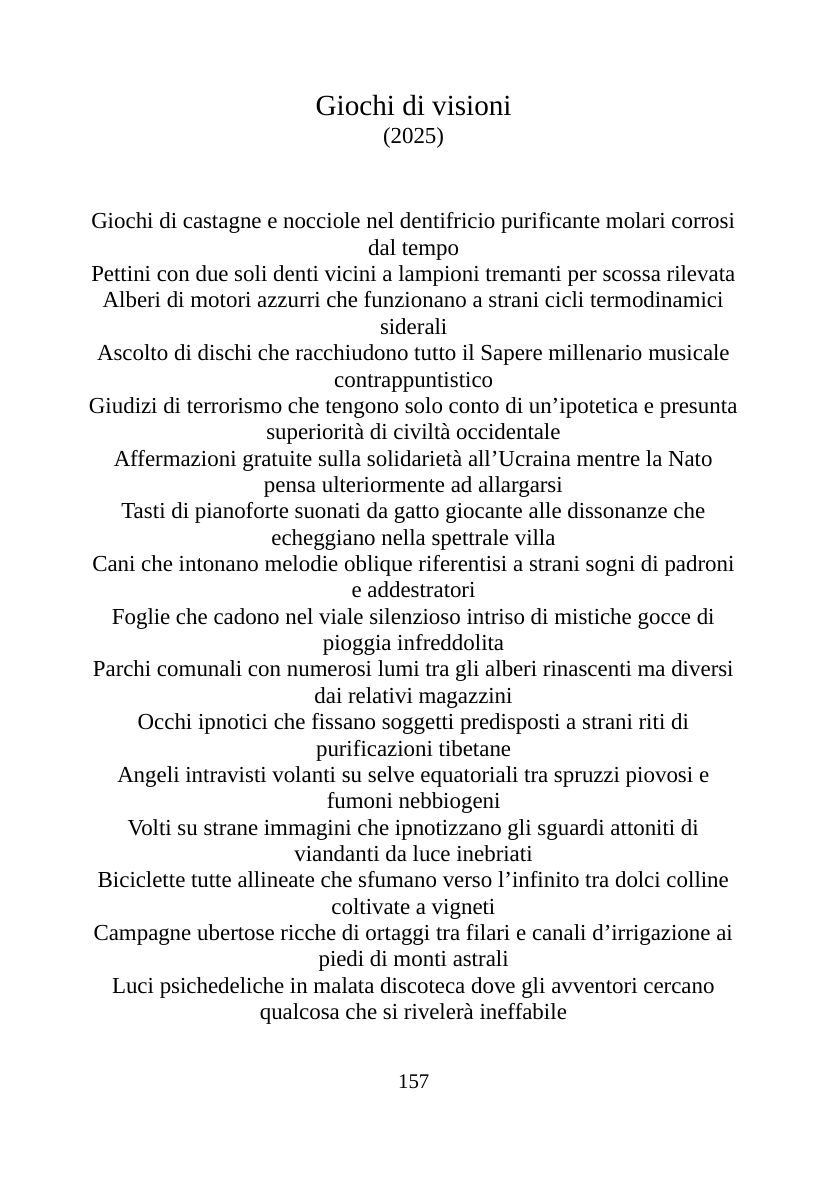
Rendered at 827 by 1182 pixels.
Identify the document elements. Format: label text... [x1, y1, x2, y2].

text Affermazioni gratuite sulla solidarietà all’Ucraina mentre la Nato pensa ulteriormente ad allargarsi [88, 445, 738, 497]
text Campagne ubertose ricche di ortaggi tra filari e canali d’irrigazione ai piedi di monti astrali [88, 919, 738, 972]
text Cani che intonano melodie oblique riferentisi a strani sogni di padroni e addestratori [88, 550, 738, 603]
text Volti su strane immagini che ipnotizzano gli sguardi attoniti di viandanti da luce inebriati [88, 814, 738, 866]
text Occhi ipnotici che fissano soggetti predisposti a strani riti di purificazioni tibetane [88, 708, 738, 761]
text Ascolto di dischi che racchiudono tutto il Sapere millenario musicale contrappuntistico [88, 339, 738, 392]
text Foglie che cadono nel viale silenzioso intriso di mistiche gocce di pioggia infreddolita [88, 603, 738, 656]
text Angeli intravisti volanti su selve equatoriali tra spruzzi piovosi e fumoni nebbiogeni [88, 761, 738, 814]
text Giudizi di terrorismo che tengono solo conto di un’ipotetica e presunta superiorità di civiltà occidentale [88, 392, 738, 445]
text Luci psichedeliche in malata discoteca dove gli avventori cercano qualcosa che si rivelerà ineffabile [88, 972, 738, 1024]
text Pettini con due soli denti vicini a lampioni tremanti per scossa rilevata [88, 260, 738, 287]
text Biciclette tutte allineate che sfumano verso l’infinito tra dolci colline coltivate a vigneti [88, 866, 738, 919]
text Giochi di visioni (2025) [88, 88, 738, 148]
text Tasti di pianoforte suonati da gatto giocante alle dissonanze che echeggiano nella spettrale villa [88, 497, 738, 550]
text Alberi di motori azzurri che funzionano a strani cicli termodinamici siderali [88, 287, 738, 339]
text Parchi comunali con numerosi lumi tra gli alberi rinascenti ma diversi dai relativi magazzini [88, 656, 738, 708]
text Giochi di castagne e nocciole nel dentifricio purificante molari corrosi dal tempo [88, 207, 738, 260]
